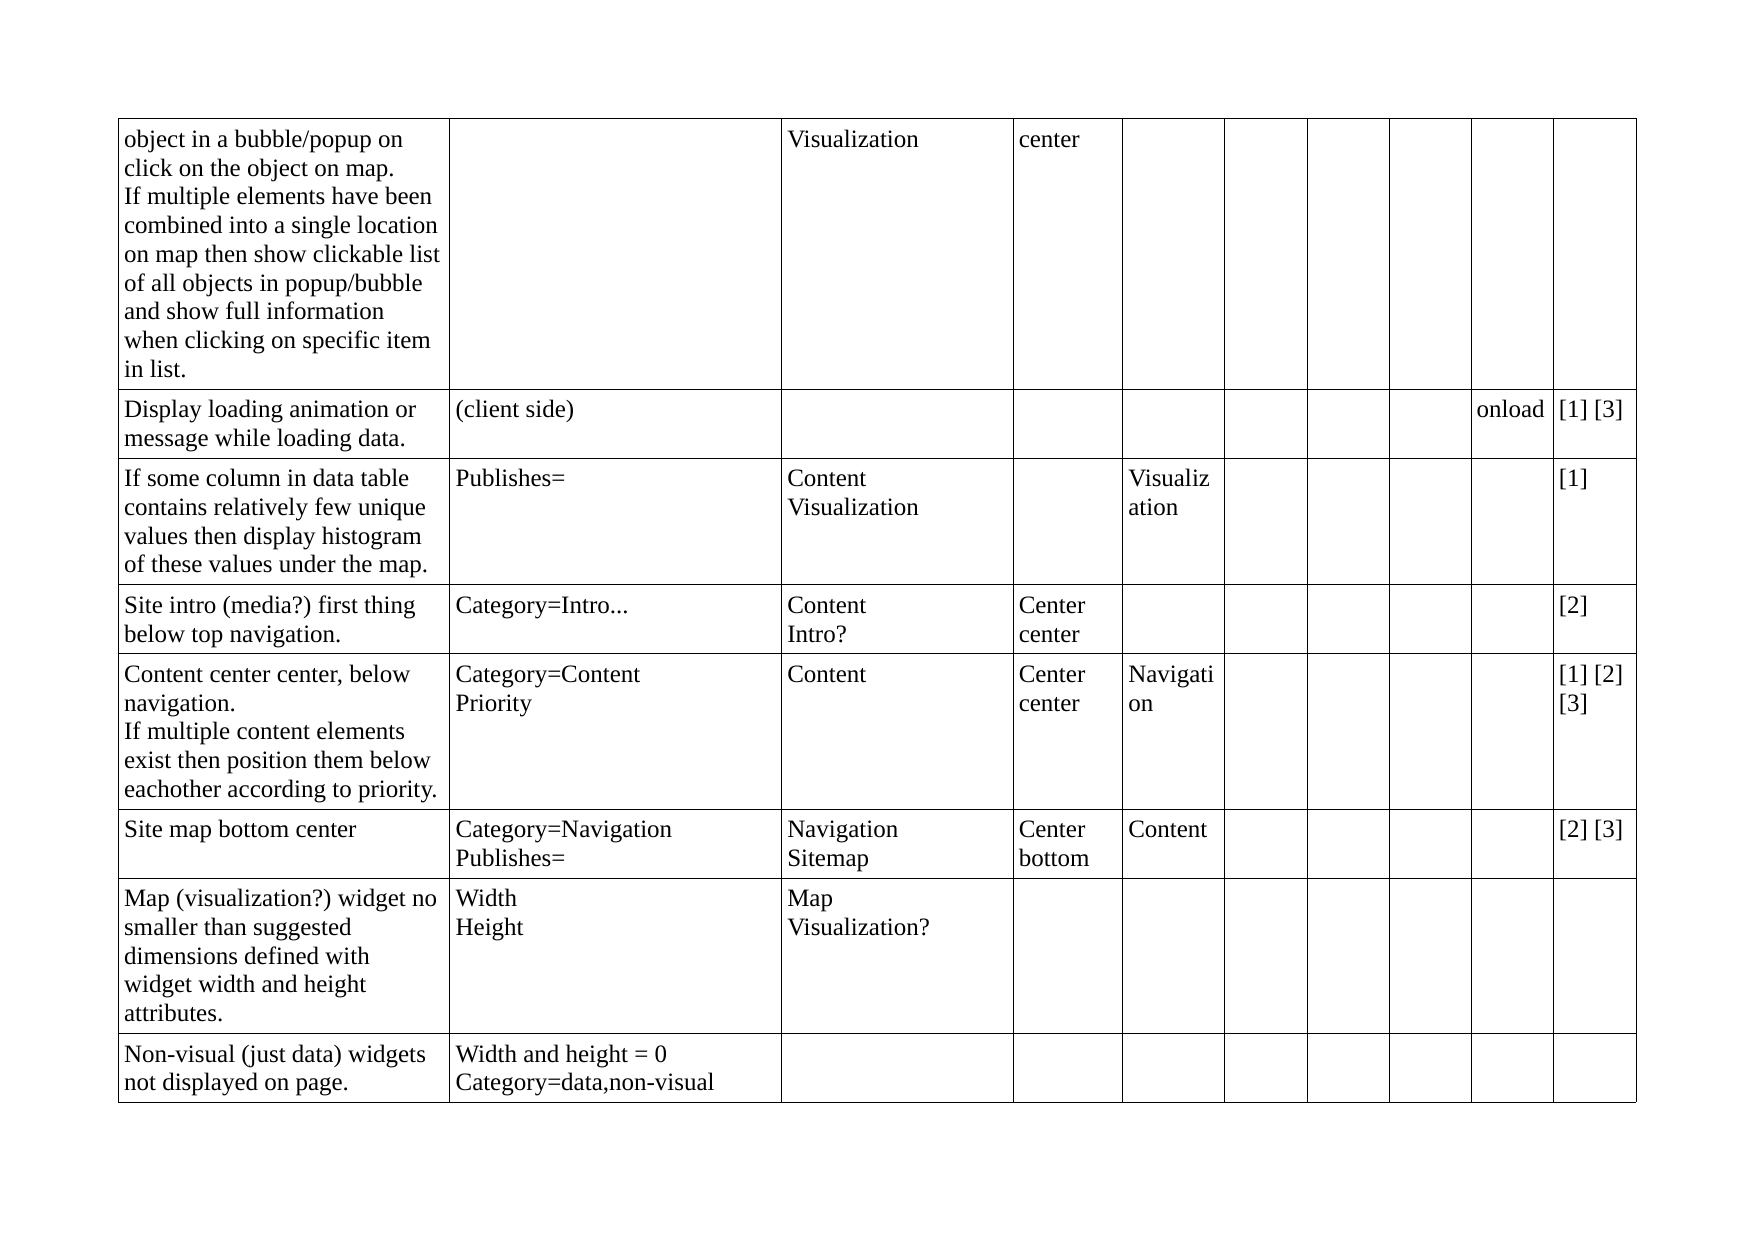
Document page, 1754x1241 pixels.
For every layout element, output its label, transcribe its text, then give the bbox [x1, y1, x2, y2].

table_cell [782, 1034, 1013, 1102]
table_cell [1390, 654, 1471, 808]
table_cell [1472, 119, 1553, 388]
table_cell [1123, 585, 1224, 653]
table_cell Site intro (media?) first thing below top navigation. [119, 585, 449, 653]
table_cell Content [782, 654, 1013, 808]
table_cell [2] [1554, 585, 1636, 653]
table_cell [1554, 119, 1636, 388]
table_cell [2] [3] [1554, 810, 1636, 877]
table_cell [1308, 1034, 1389, 1102]
table_cell Center bottom [1014, 810, 1122, 877]
table_cell Site map bottom center [119, 810, 449, 877]
table_cell [1225, 654, 1307, 808]
table_cell Content [1123, 810, 1224, 877]
table_cell [1225, 585, 1307, 653]
table_cell Visualization [782, 119, 1013, 388]
table_cell [1308, 879, 1389, 1033]
table_cell [1390, 585, 1471, 653]
table_cell Content center center, below navigation. If multiple content elements exist then position them below eachother according to priority. [119, 654, 449, 808]
table_cell [1225, 879, 1307, 1033]
table_cell Width and height = 0 Category=data,non-visual [450, 1034, 781, 1102]
table_cell Center center [1014, 654, 1122, 808]
table_cell object in a bubble/popup on click on the object on map. If multiple elements have been combined into a single location on map then show clickable list of all objects in popup/bubble and show full information when clicking on specific item in list. [119, 119, 449, 388]
table_cell [1308, 585, 1389, 653]
table_cell Content Visualization [782, 459, 1013, 584]
table_cell Navigation [1123, 654, 1224, 808]
table_cell [1472, 654, 1553, 808]
table_cell [1554, 879, 1636, 1033]
table_cell [1014, 879, 1122, 1033]
table_cell Navigation Sitemap [782, 810, 1013, 877]
table_cell [1225, 459, 1307, 584]
table_cell [1014, 1034, 1122, 1102]
table_cell [1472, 1034, 1553, 1102]
table_cell [1308, 810, 1389, 877]
table_cell [1472, 585, 1553, 653]
table_cell [1123, 390, 1224, 457]
table_cell [1] [3] [1554, 390, 1636, 457]
table_cell Display loading animation or message while loading data. [119, 390, 449, 457]
table_cell center [1014, 119, 1122, 388]
table_cell Content Intro? [782, 585, 1013, 653]
table_cell [1225, 1034, 1307, 1102]
table_cell [1308, 654, 1389, 808]
table_cell Non-visual (just data) widgets not displayed on page. [119, 1034, 449, 1102]
table_cell [1014, 459, 1122, 584]
table_cell [1472, 810, 1553, 877]
table_cell [1123, 1034, 1224, 1102]
table_cell Publishes= [450, 459, 781, 584]
table_cell [1390, 810, 1471, 877]
table_cell [1014, 390, 1122, 457]
table_cell [1390, 119, 1471, 388]
table_cell [782, 390, 1013, 457]
table_cell [1472, 879, 1553, 1033]
table_cell [450, 119, 781, 388]
table_cell [1390, 879, 1471, 1033]
table_cell [1123, 879, 1224, 1033]
table_cell [1472, 459, 1553, 584]
table_cell Category=Intro... [450, 585, 781, 653]
table_cell Category=Content Priority [450, 654, 781, 808]
table_cell Map Visualization? [782, 879, 1013, 1033]
table_cell Visualization [1123, 459, 1224, 584]
table_cell [1225, 390, 1307, 457]
table_cell [1554, 1034, 1636, 1102]
table_cell [1390, 1034, 1471, 1102]
table_cell Map (visualization?) widget no smaller than suggested dimensions defined with widget width and height attributes. [119, 879, 449, 1033]
table_cell [1390, 459, 1471, 584]
table_cell [1225, 119, 1307, 388]
table_cell Center center [1014, 585, 1122, 653]
table_cell If some column in data table contains relatively few unique values then display histogram of these values under the map. [119, 459, 449, 584]
table_cell [1123, 119, 1224, 388]
table_cell Width Height [450, 879, 781, 1033]
table_cell [1308, 119, 1389, 388]
table_cell Category=Navigation Publishes= [450, 810, 781, 877]
table_cell (client side) [450, 390, 781, 457]
table_cell [1] [2] [3] [1554, 654, 1636, 808]
table_cell onload [1472, 390, 1553, 457]
table_cell [1] [1554, 459, 1636, 584]
table_cell [1308, 459, 1389, 584]
table_cell [1390, 390, 1471, 457]
table_cell [1225, 810, 1307, 877]
table_cell [1308, 390, 1389, 457]
